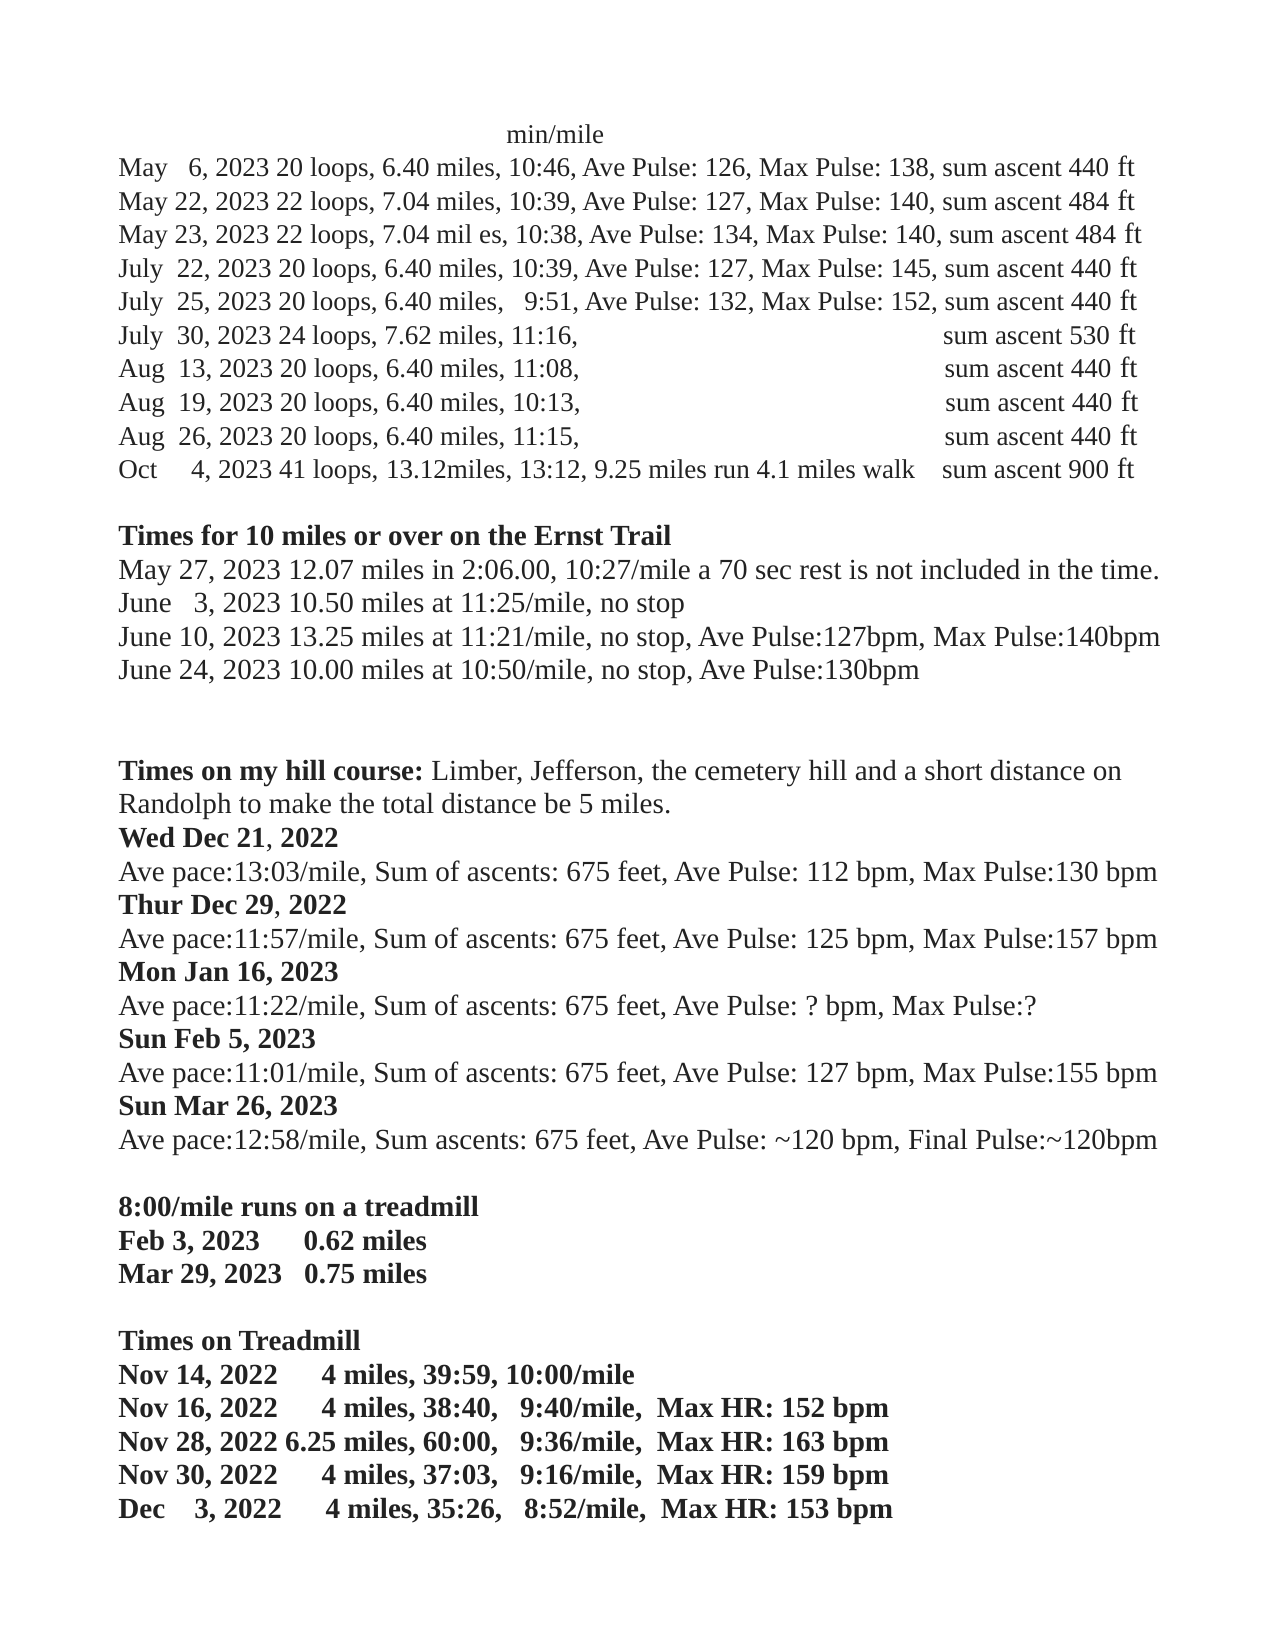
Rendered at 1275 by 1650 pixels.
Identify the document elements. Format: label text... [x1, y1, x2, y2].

text May 27, 2023 12.07 miles in 2:06.00, 10:27/mile a 70 sec rest is not included in the time. [118, 552, 1161, 585]
text Oct 4, 2023 41 loops, 13.12miles, 13:12, 9.25 miles run 4.1 miles walk sum ascent 900 ft [118, 451, 1161, 485]
text Feb 3, 2023 0.62 miles [118, 1223, 1161, 1256]
text May 22, 2023 22 loops, 7.04 miles, 10:39, Ave Pulse: 127, Max Pulse: 140, sum ascent 484 ft [118, 183, 1161, 216]
text Dec 3, 2022 4 miles, 35:26, 8:52/mile, Max HR: 153 bpm [118, 1491, 1161, 1524]
text July 25, 2023 20 loops, 6.40 miles, 9:51, Ave Pulse: 132, Max Pulse: 152, sum ascent 440 ft [118, 283, 1161, 317]
text May 6, 2023 20 loops, 6.40 miles, 10:46, Ave Pulse: 126, Max Pulse: 138, sum ascent 440 ft [118, 149, 1161, 183]
text July 30, 2023 24 loops, 7.62 miles, 11:16, sum ascent 530 ft [118, 317, 1161, 351]
text Sun Feb 5, 2023 [118, 1021, 1161, 1055]
text Ave pace:13:03/mile, Sum of ascents: 675 feet, Ave Pulse: 112 bpm, Max Pulse:130 bpm [118, 854, 1161, 887]
text Mon Jan 16, 2023 [118, 954, 1161, 988]
text Nov 14, 2022 4 miles, 39:59, 10:00/mile [118, 1357, 1161, 1390]
text Thur Dec 29, 2022 [118, 887, 1161, 921]
text Times on Treadmill [118, 1323, 1161, 1357]
text Ave pace:12:58/mile, Sum ascents: 675 feet, Ave Pulse: ~120 bpm, Final Pulse:~120bpm [118, 1122, 1161, 1156]
text Sun Mar 26, 2023 [118, 1088, 1161, 1122]
text June 3, 2023 10.50 miles at 11:25/mile, no stop [118, 585, 1161, 619]
text Times on my hill course: Limber, Jefferson, the cemetery hill and a short distance on Randolph to make the total distance be 5 miles. [118, 753, 1161, 820]
text Nov 30, 2022 4 miles, 37:03, 9:16/mile, Max HR: 159 bpm [118, 1457, 1161, 1491]
text Wed Dec 21, 2022 [118, 820, 1161, 854]
text May 23, 2023 22 loops, 7.04 mil es, 10:38, Ave Pulse: 134, Max Pulse: 140, sum ascent 484 ft [118, 216, 1161, 250]
text Times for 10 miles or over on the Ernst Trail [118, 518, 1161, 552]
text Aug 19, 2023 20 loops, 6.40 miles, 10:13, sum ascent 440 ft [118, 384, 1161, 418]
text min/mile [118, 118, 1161, 149]
text Aug 26, 2023 20 loops, 6.40 miles, 11:15, sum ascent 440 ft [118, 418, 1161, 451]
text Ave pace:11:57/mile, Sum of ascents: 675 feet, Ave Pulse: 125 bpm, Max Pulse:157 bpm [118, 921, 1161, 954]
text Aug 13, 2023 20 loops, 6.40 miles, 11:08, sum ascent 440 ft [118, 351, 1161, 384]
text Ave pace:11:01/mile, Sum of ascents: 675 feet, Ave Pulse: 127 bpm, Max Pulse:155 bpm [118, 1055, 1161, 1088]
text 8:00/mile runs on a treadmill [118, 1189, 1161, 1223]
text Mar 29, 2023 0.75 miles [118, 1256, 1161, 1290]
text June 10, 2023 13.25 miles at 11:21/mile, no stop, Ave Pulse:127bpm, Max Pulse:140bpm [118, 619, 1161, 652]
text July 22, 2023 20 loops, 6.40 miles, 10:39, Ave Pulse: 127, Max Pulse: 145, sum ascent 440 ft [118, 250, 1161, 283]
text Nov 28, 2022 6.25 miles, 60:00, 9:36/mile, Max HR: 163 bpm [118, 1424, 1161, 1457]
text Nov 16, 2022 4 miles, 38:40, 9:40/mile, Max HR: 152 bpm [118, 1390, 1161, 1424]
text Ave pace:11:22/mile, Sum of ascents: 675 feet, Ave Pulse: ? bpm, Max Pulse:? [118, 988, 1161, 1021]
text June 24, 2023 10.00 miles at 10:50/mile, no stop, Ave Pulse:130bpm [118, 652, 1161, 686]
